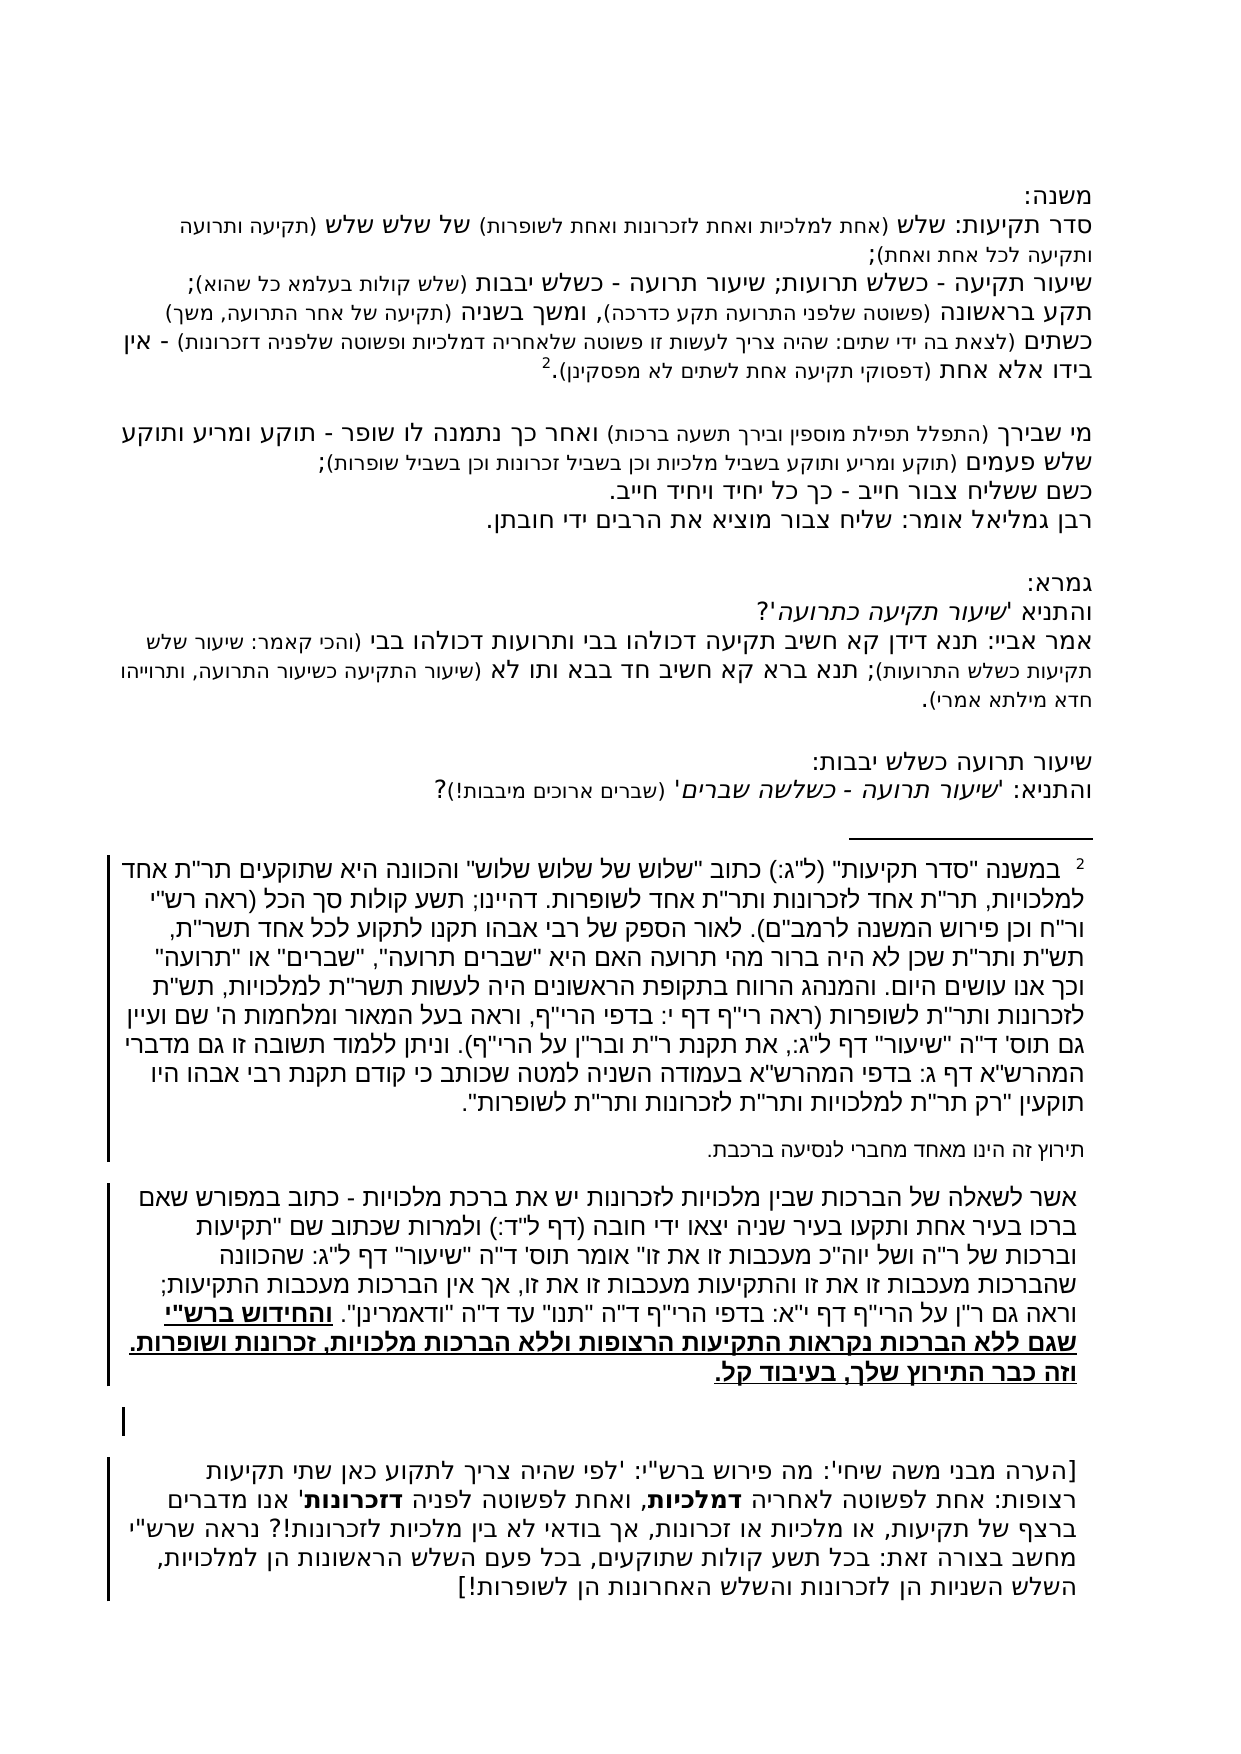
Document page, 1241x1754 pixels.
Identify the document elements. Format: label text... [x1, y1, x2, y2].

text [הערה מבני משה שיחי': מה פירוש ברש"י: 'לפי שהיה צריך לתקוע כאן שתי תקיעות רצופות: אחת לפשוטה לאחריה דמלכיות, ואחת לפשוטה לפניה דזכרונות' אנו מדברים ברצף של תקיעות, או מלכיות או זכרונות, אך בודאי לא בין מלכיות לזכרונות!? נראה שרש"י מחשב בצורה זאת: בכל תשע קולות שתוקעים, בכל פעם השלש הראשונות הן למלכויות, השלש השניות הן לזכרונות והשלש האחרונות הן לשופרות!] [110, 1457, 1077, 1601]
text והתניא 'שיעור תקיעה כתרועה'? [118, 597, 1092, 626]
text גמרא: [118, 568, 1092, 597]
text במשנה "סדר תקיעות" (ל"ג:) כתוב "שלוש של שלוש שלוש" והכוונה היא שתוקעים תר"ת אחד למלכויות, תר"ת אחד לזכרונות ותר"ת אחד לשופרות. דהיינו; תשע קולות סך הכל (ראה רש"י ור"ח וכן פירוש המשנה לרמב"ם). לאור הספק של רבי אבהו תקנו לתקוע לכל אחד תשר"ת, תש"ת ותר"ת שכן לא היה ברור מהי תרועה האם היא "שברים תרועה", "שברים" או "תרועה" וכך אנו עושים היום. והמנהג הרווח בתקופת הראשונים היה לעשות תשר"ת למלכויות, תש"ת לזכרונות ותר"ת לשופרות (ראה רי"ף דף י: בדפי הרי"ף, וראה בעל המאור ומלחמות ה' שם ועיין גם תוס' ד"ה "שיעור" דף ל"ג:, את תקנת ר"ת ובר"ן על הרי"ף). וניתן ללמוד תשובה זו גם מדברי המהרש"א דף ג: בדפי המהרש"א בעמודה השניה למטה שכותב כי קודם תקנת רבי אבהו היו תוקעין "רק תר"ת למלכויות ותר"ת לזכרונות ותר"ת לשופרות". [110, 855, 1085, 1117]
text רבן גמליאל אומר: שליח צבור מוציא את הרבים ידי חובתן. [118, 505, 1092, 534]
text תירוץ זה הינו מאחד מחברי לנסיעה ברכבת. [110, 1138, 1085, 1162]
text משנה: [118, 182, 1092, 211]
text אשר לשאלה של הברכות שבין מלכויות לזכרונות יש את ברכת מלכויות - כתוב במפורש שאם ברכו בעיר אחת ותקעו בעיר שניה יצאו ידי חובה (דף ל"ד:) ולמרות שכתוב שם "תקיעות וברכות של ר"ה ושל יוה"כ מעכבות זו את זו" אומר תוס' ד"ה "שיעור" דף ל"ג: שהכוונה שהברכות מעכבות זו את זו והתקיעות מעכבות זו את זו, אך אין הברכות מעכבות התקיעות; וראה גם ר"ן על הרי"ף דף י"א: בדפי הרי"ף ד"ה "תנו" עד ד"ה "ודאמרינן". והחידוש ברש"י שגם ללא הברכות נקראות התקיעות הרצופות וללא הברכות מלכויות, זכרונות ושופרות. וזה כבר התירוץ שלך, בעיבוד קל. [110, 1183, 1077, 1386]
text והתניא: 'שיעור תרועה - כשלשה שברים' (שברים ארוכים מיבבות!)? [118, 776, 1092, 805]
text כשם ששליח צבור חייב - כך כל יחיד ויחיד חייב. [118, 476, 1092, 505]
text מי שבירך (התפלל תפילת מוספין ובירך תשעה ברכות) ואחר כך נתמנה לו שופר - תוקע ומריע ותוקע שלש פעמים (תוקע ומריע ותוקע בשביל מלכיות וכן בשביל זכרונות וכן בשביל שופרות); [118, 418, 1092, 476]
text שיעור תרועה כשלש יבבות: [118, 747, 1092, 776]
text אמר אביי: תנא דידן קא חשיב תקיעה דכולהו בבי ותרועות דכולהו בבי (והכי קאמר: שיעור שלש תקיעות כשלש התרועות); תנא ברא קא חשיב חד בבא ותו לא (שיעור התקיעה כשיעור התרועה, ותרוייהו חדא מילתא אמרי). [118, 626, 1092, 713]
text תקע בראשונה (פשוטה שלפני התרועה תקע כדרכה), ומשך בשניה (תקיעה של אחר התרועה, משך) כשתים (לצאת בה ידי שתים: שהיה צריך לעשות זו פשוטה שלאחריה דמלכיות ופשוטה שלפניה דזכרונות) - אין בידו אלא אחת (דפסוקי תקיעה אחת לשתים לא מפסקינן). [118, 297, 1092, 384]
text שיעור תקיעה - כשלש תרועות; שיעור תרועה - כשלש יבבות (שלש קולות בעלמא כל שהוא); [118, 268, 1092, 297]
text סדר תקיעות: שלש (אחת למלכיות ואחת לזכרונות ואחת לשופרות) של שלש שלש (תקיעה ותרועה ותקיעה לכל אחת ואחת); [118, 211, 1092, 268]
